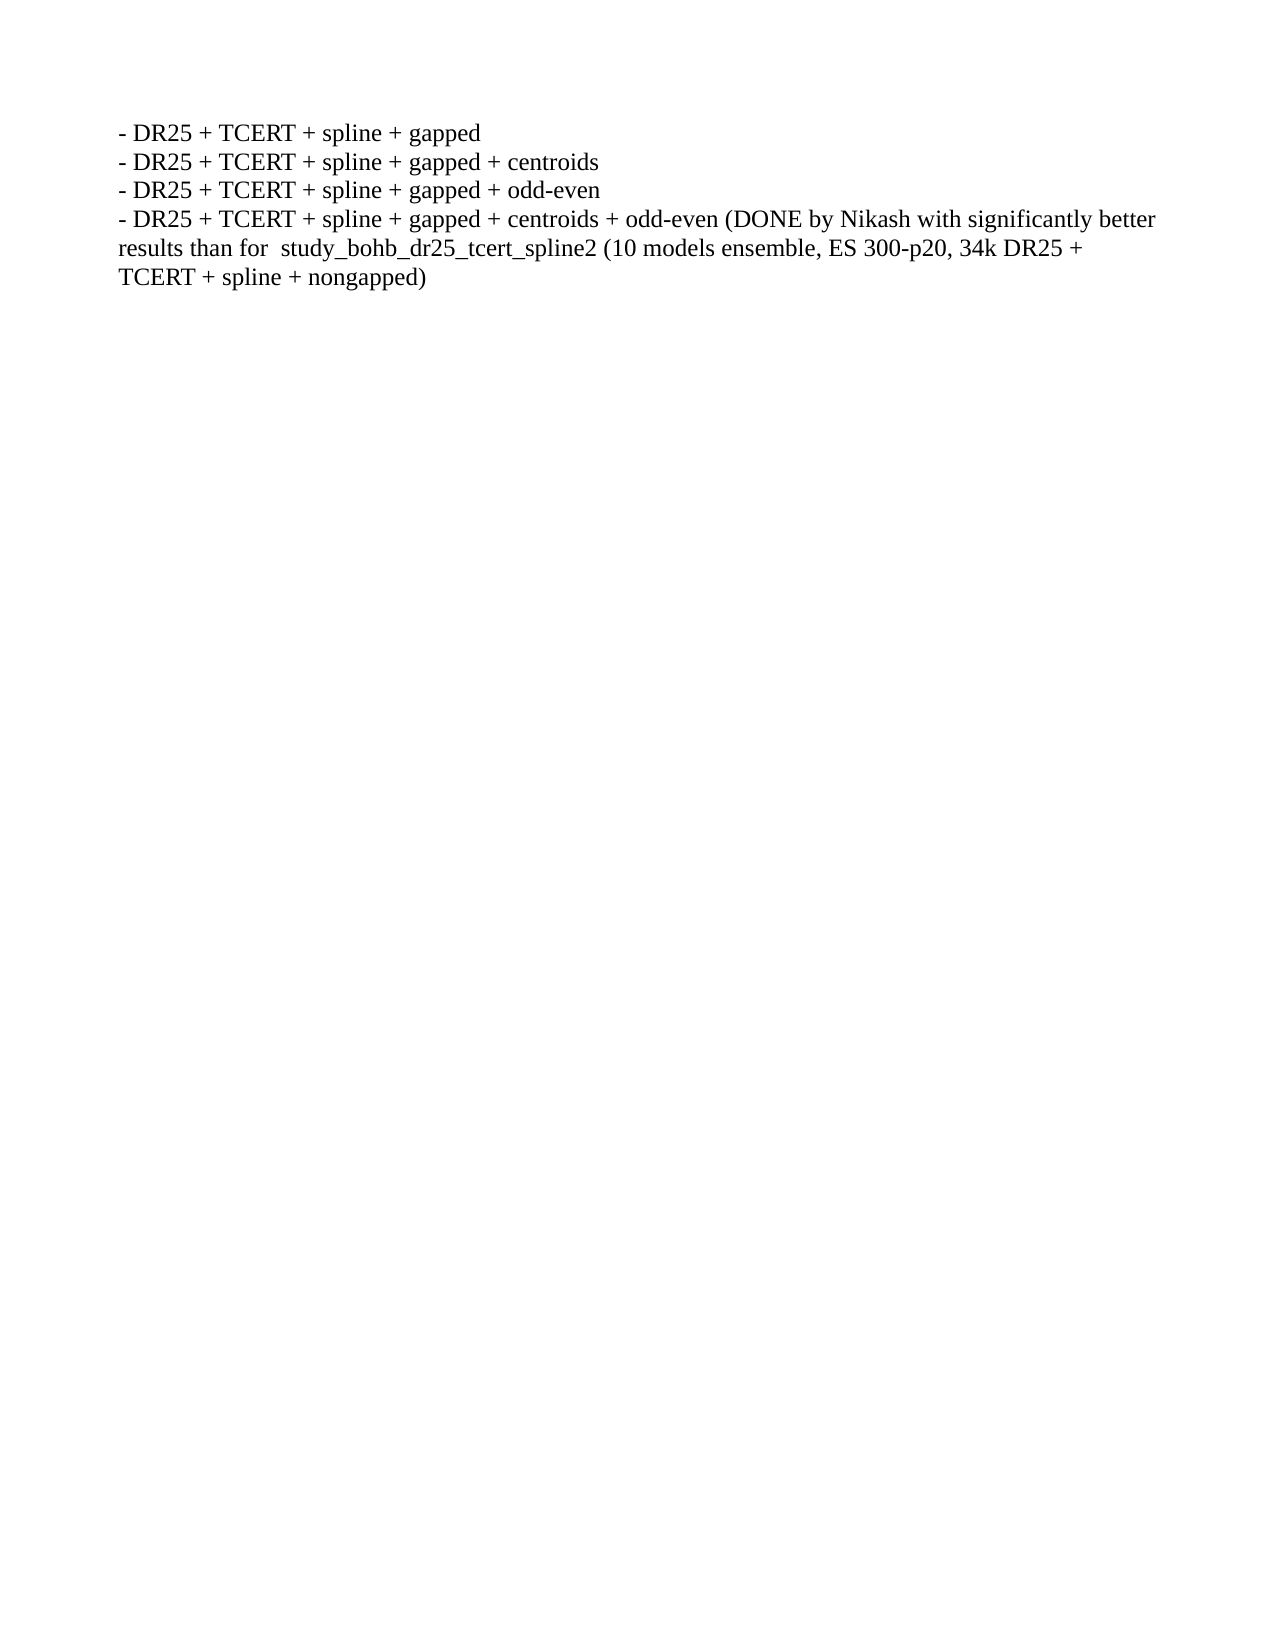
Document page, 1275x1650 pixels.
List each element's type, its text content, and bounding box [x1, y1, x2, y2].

text - DR25 + TCERT + spline + gapped [118, 118, 1157, 147]
text - DR25 + TCERT + spline + gapped + odd-even [118, 176, 1157, 204]
text - DR25 + TCERT + spline + gapped + centroids + odd-even (DONE by Nikash with significantly better results than for study_bohb_dr25_tcert_spline2 (10 models ensemble, ES 300-p20, 34k DR25 + TCERT + spline + nongapped) [118, 204, 1157, 291]
text - DR25 + TCERT + spline + gapped + centroids [118, 147, 1157, 176]
